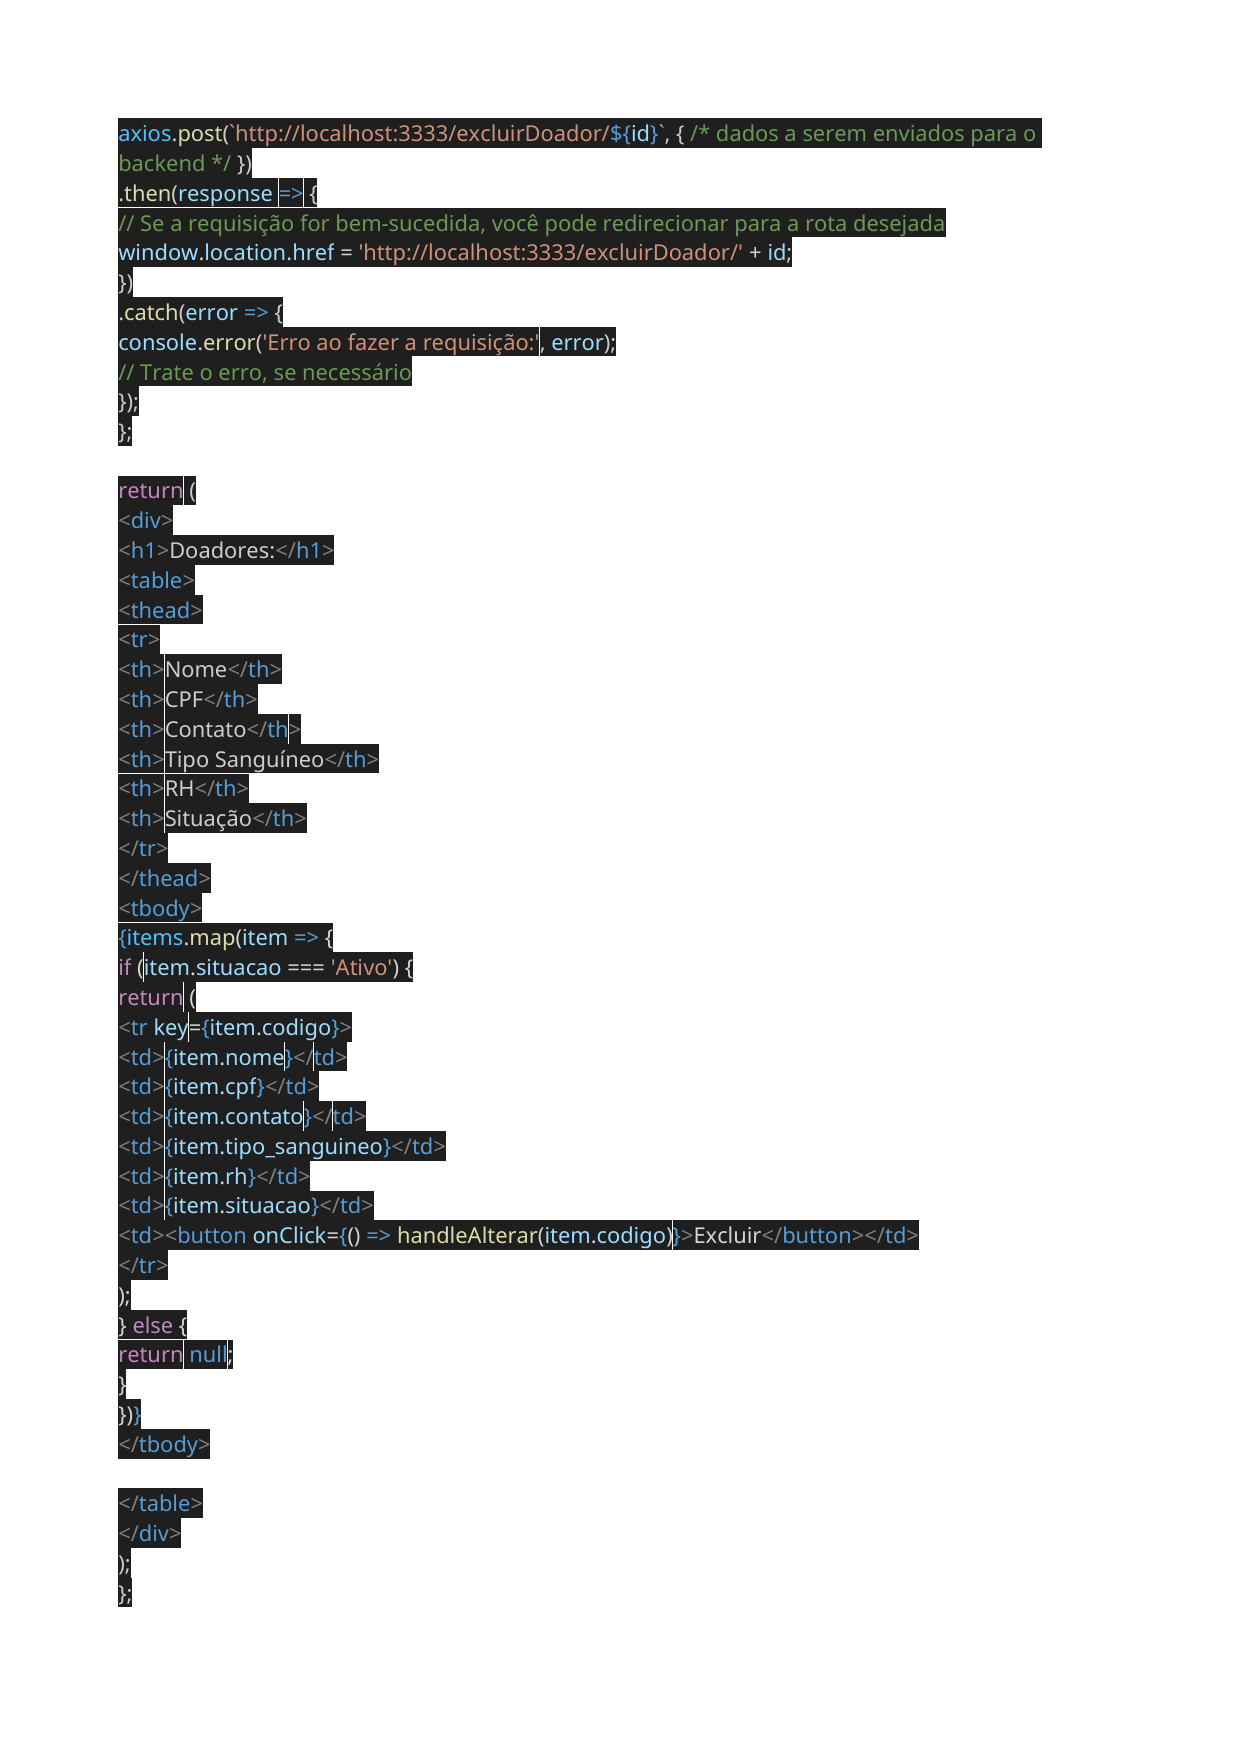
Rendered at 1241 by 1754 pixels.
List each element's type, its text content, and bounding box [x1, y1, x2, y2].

text </tr> [118, 1250, 1122, 1280]
text </table> [118, 1488, 1122, 1518]
text <td>{item.situacao}</td> [118, 1191, 1122, 1220]
text // Se a requisição for bem-sucedida, você pode redirecionar para a rota desejada [118, 207, 1122, 237]
text }) [118, 267, 1122, 297]
text <th>CPF</th> [118, 684, 1122, 714]
text <td>{item.rh}</td> [118, 1161, 1122, 1191]
text <th>Tipo Sanguíneo</th> [118, 744, 1122, 773]
text ); [118, 1280, 1122, 1310]
text }; [118, 1578, 1122, 1607]
text <table> [118, 565, 1122, 595]
text if (item.situacao === 'Ativo') { [118, 952, 1122, 982]
text return ( [118, 476, 1122, 505]
text return null; [118, 1339, 1122, 1369]
text <th>Contato</th> [118, 714, 1122, 744]
text <th>Situação</th> [118, 803, 1122, 833]
text <th>Nome</th> [118, 654, 1122, 684]
text } else { [118, 1310, 1122, 1339]
text <tr key={item.codigo}> [118, 1012, 1122, 1042]
text </div> [118, 1518, 1122, 1548]
text <tbody> [118, 893, 1122, 922]
text <th>RH</th> [118, 773, 1122, 803]
text <td>{item.cpf}</td> [118, 1071, 1122, 1101]
text .catch(error => { [118, 297, 1122, 327]
text <div> [118, 505, 1122, 535]
text </tr> [118, 833, 1122, 863]
text <td>{item.tipo_sanguineo}</td> [118, 1131, 1122, 1161]
text } [118, 1369, 1122, 1399]
text <td>{item.contato}</td> [118, 1101, 1122, 1131]
text console.error('Erro ao fazer a requisição:', error); [118, 327, 1122, 356]
text .then(response => { [118, 178, 1122, 207]
text <tr> [118, 624, 1122, 654]
text })} [118, 1399, 1122, 1429]
text <h1>Doadores:</h1> [118, 535, 1122, 565]
text window.location.href = 'http://localhost:3333/excluirDoador/' + id; [118, 237, 1122, 267]
text }; [118, 416, 1122, 446]
text <td><button onClick={() => handleAlterar(item.codigo)}>Excluir</button></td> [118, 1220, 1122, 1250]
text ); [118, 1548, 1122, 1578]
text <thead> [118, 595, 1122, 624]
text <td>{item.nome}</td> [118, 1042, 1122, 1071]
text </thead> [118, 863, 1122, 893]
text return ( [118, 982, 1122, 1012]
text axios.post(`http://localhost:3333/excluirDoador/${id}`, { /* dados a serem enviados para o backend */ }) [118, 118, 1122, 178]
text {items.map(item => { [118, 922, 1122, 952]
text }); [118, 386, 1122, 416]
text // Trate o erro, se necessário [118, 356, 1122, 386]
text </tbody> [118, 1429, 1122, 1459]
